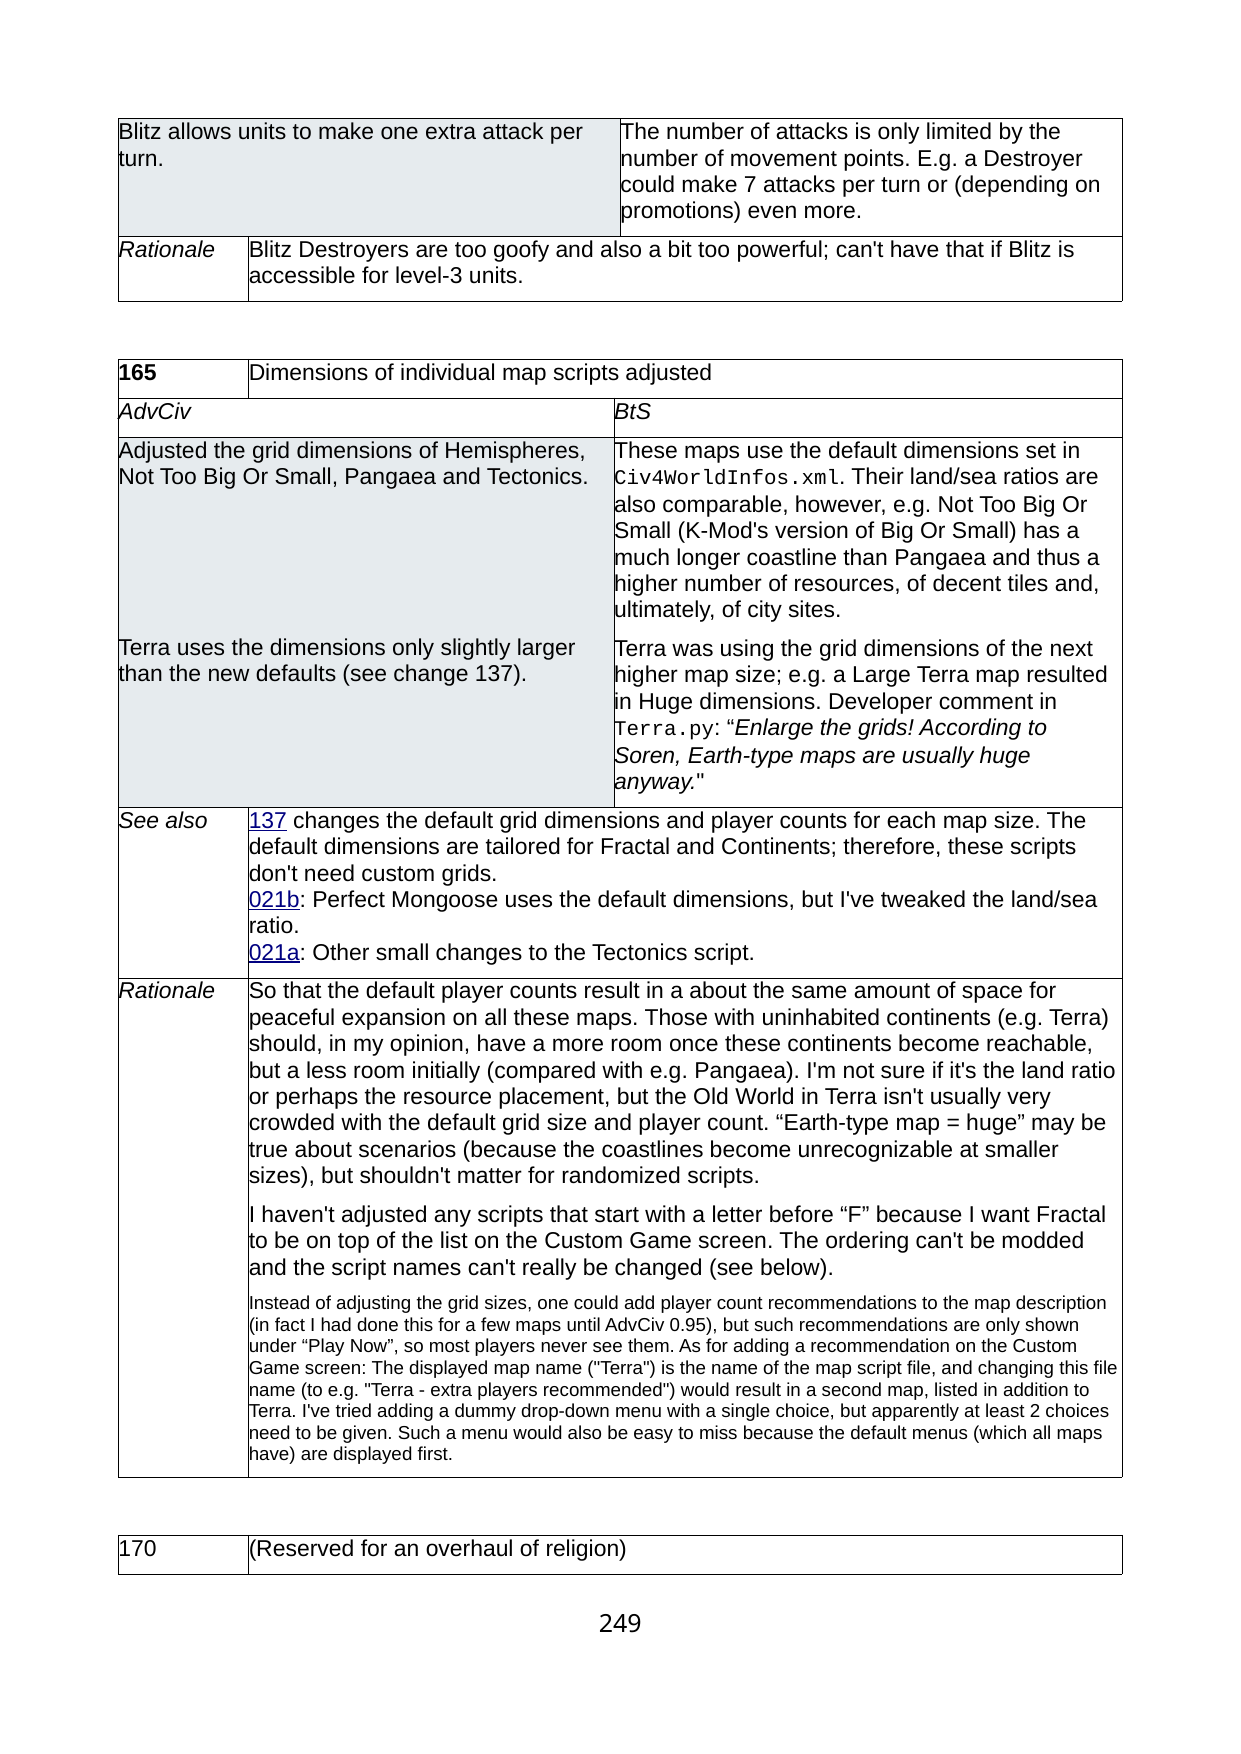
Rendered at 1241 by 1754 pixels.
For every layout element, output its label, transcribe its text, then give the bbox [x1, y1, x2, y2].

table_cell AdvCiv [119, 399, 614, 437]
table_cell 137 changes the default grid dimensions and player counts for each map size. The default dimensions are tailored for Fractal and Continents; therefore, these scripts don't need custom grids. 021b: Perfect Mongoose uses the default dimensions, but I've tweaked the land/sea ratio. 021a: Other small changes to the Tectonics script. [249, 808, 1122, 977]
table_cell Adjusted the grid dimensions of Hemispheres, Not Too Big Or Small, Pangaea and Tectonics. Terra uses the dimensions only slightly larger than the new defaults (see change 137). [119, 438, 614, 807]
table_cell Blitz allows units to make one extra attack per turn. [119, 119, 620, 236]
table_cell BtS [615, 399, 1122, 437]
table_header 170 [119, 1536, 248, 1573]
table_cell Rationale [119, 979, 248, 1477]
table_cell So that the default player counts result in a about the same amount of space for peaceful expansion on all these maps. Those with uninhabited continents (e.g. Terra) should, in my opinion, have a more room once these continents become reachable, but a less room initially (compared with e.g. Pangaea). I'm not sure if it's the land ratio or perhaps the resource placement, but the Old World in Terra isn't usually very crowded with the default grid size and player count. “Earth-type map = huge” may be true about scenarios (because the coastlines become unrecognizable at smaller sizes), but shouldn't matter for randomized scripts. I haven't adjusted any scripts that start with a letter before “F” because I want Fractal to be on top of the list on the Custom Game screen. The ordering can't be modded and the script names can't really be changed (see below). Instead of adjusting the grid sizes, one could add player count recommendations to the map description (in fact I had done this for a few maps until AdvCiv 0.95), but such recommendations are only shown under “Play Now”, so most players never see them. As for adding a recommendation on the Custom Game screen: The displayed map name ("Terra") is the name of the map script file, and changing this file name (to e.g. "Terra - extra players recommended") would result in a second map, listed in addition to Terra. I've tried adding a dummy drop-down menu with a single choice, but apparently at least 2 choices need to be given. Such a menu would also be easy to miss because the default menus (which all maps have) are displayed first. [249, 979, 1122, 1477]
table_header Dimensions of individual map scripts adjusted [249, 360, 1122, 398]
table_header 165 [119, 360, 248, 398]
table_cell Blitz Destroyers are too goofy and also a bit too powerful; can't have that if Blitz is accessible for level-3 units. [249, 237, 1122, 301]
table_cell See also [119, 808, 248, 977]
table_cell Rationale [119, 237, 248, 301]
table_cell These maps use the default dimensions set in Civ4WorldInfos.xml. Their land/sea ratios are also comparable, however, e.g. Not Too Big Or Small (K-Mod's version of Big Or Small) has a much longer coastline than Pangaea and thus a higher number of resources, of decent tiles and, ultimately, of city sites. Terra was using the grid dimensions of the next higher map size; e.g. a Large Terra map resulted in Huge dimensions. Developer comment in Terra.py: “Enlarge the grids! According to Soren, Earth-type maps are usually huge anyway." [615, 438, 1122, 807]
table_cell The number of attacks is only limited by the number of movement points. E.g. a Destroyer could make 7 attacks per turn or (depending on promotions) even more. [621, 119, 1122, 236]
table_header (Reserved for an overhaul of religion) [249, 1536, 1122, 1573]
